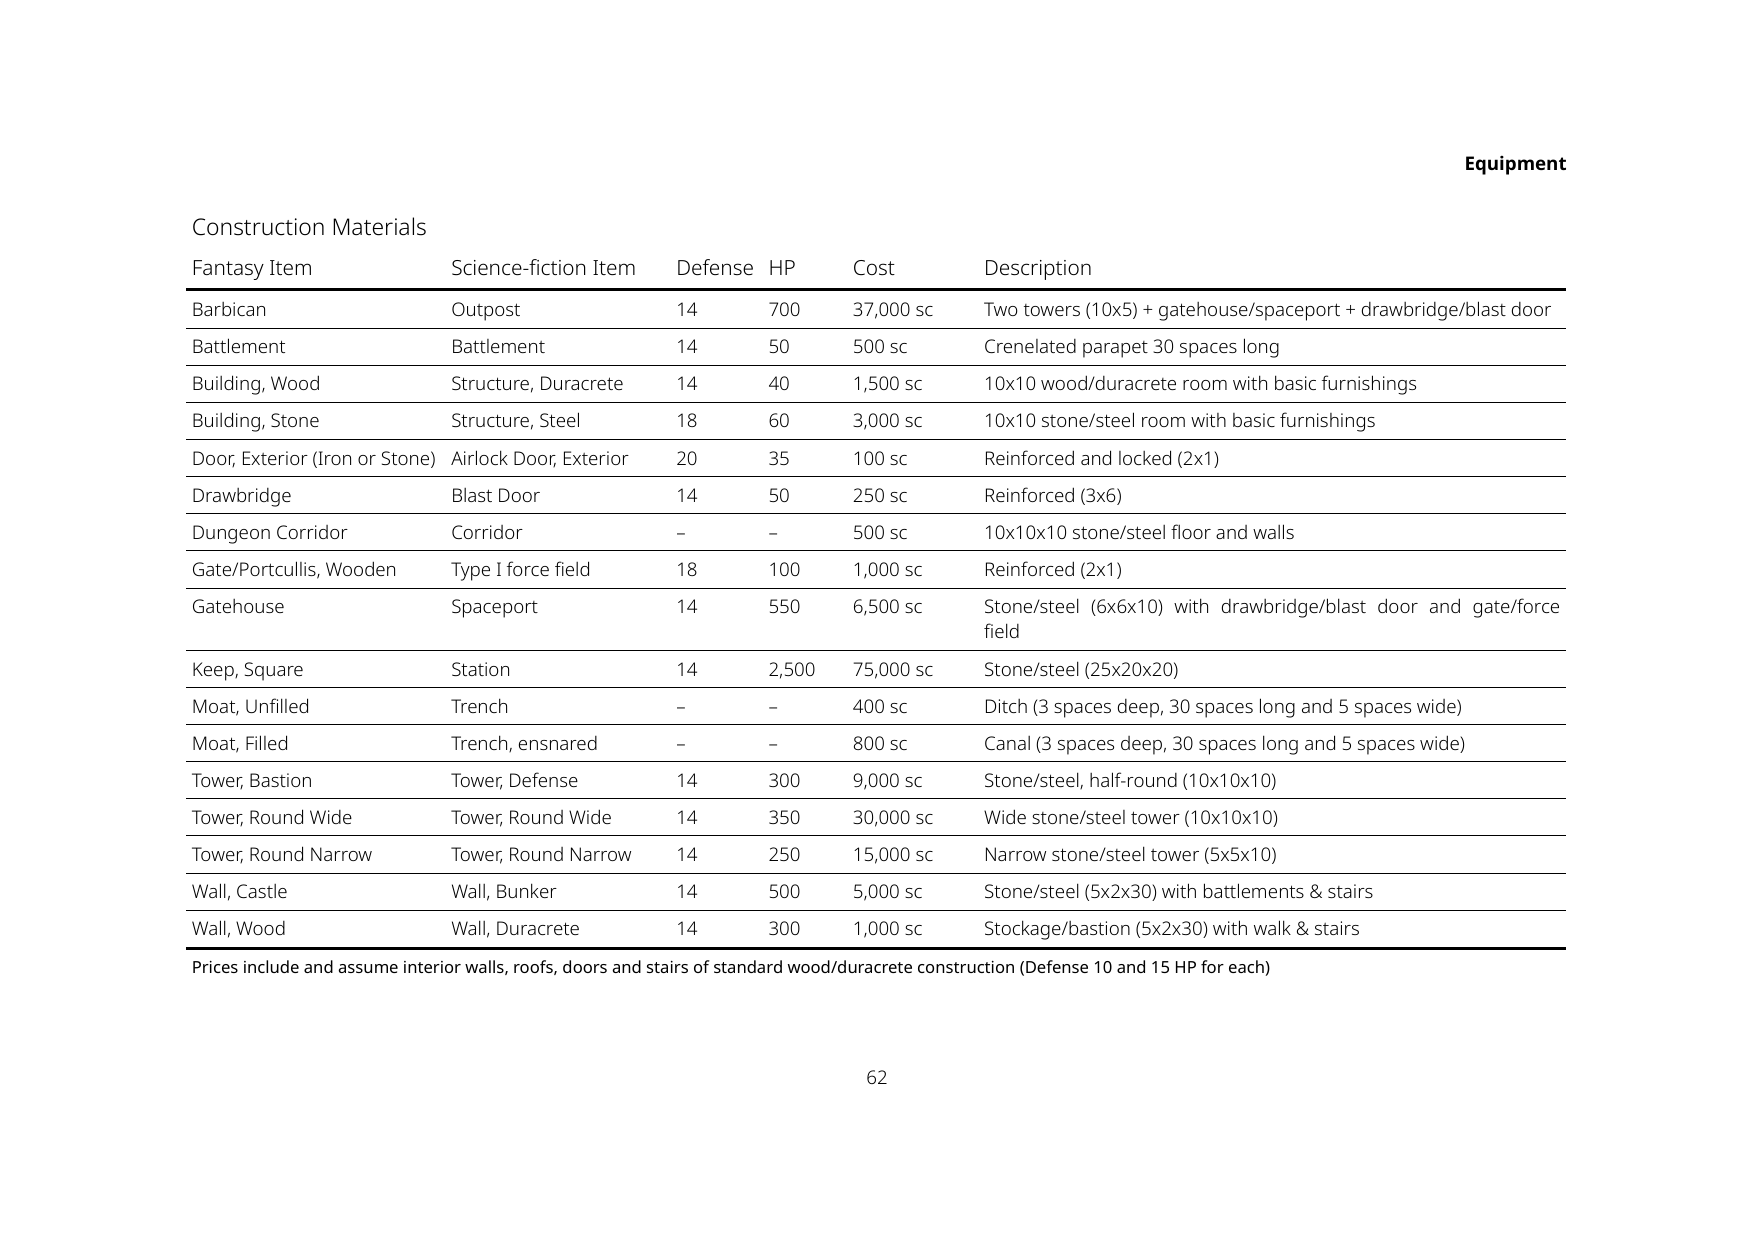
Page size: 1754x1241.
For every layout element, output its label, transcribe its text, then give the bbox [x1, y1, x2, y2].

table_cell 50 [763, 477, 847, 513]
table_cell Ditch (3 spaces deep, 30 spaces long and 5 spaces wide) [978, 688, 1566, 724]
table_cell 14 [670, 291, 762, 328]
table_cell Gatehouse [186, 589, 445, 650]
table_cell 14 [670, 799, 762, 835]
table_cell – [670, 725, 762, 761]
table_cell 550 [763, 589, 847, 650]
table_cell 350 [763, 799, 847, 835]
table_header Construction Materials [186, 205, 1566, 248]
table_cell 400 sc [847, 688, 978, 724]
table_cell Reinforced (2x1) [978, 551, 1566, 587]
table_cell Tower, Bastion [186, 762, 445, 798]
table_cell 9,000 sc [847, 762, 978, 798]
table_cell – [763, 514, 847, 550]
table_cell 5,000 sc [847, 874, 978, 909]
table_cell Reinforced (3x6) [978, 477, 1566, 513]
table_cell Prices include and assume interior walls, roofs, doors and stairs of standard wood/duracrete construction (Defense 10 and 15 HP for each) [186, 950, 1566, 984]
table_cell 250 sc [847, 477, 978, 513]
table_cell Stone/steel (6x6x10) with drawbridge/blast door and gate/force field [978, 589, 1566, 650]
table_cell Wall, Castle [186, 874, 445, 909]
table_cell 50 [763, 329, 847, 365]
table_cell Stockage/bastion (5x2x30) with walk & stairs [978, 911, 1566, 947]
table_cell Station [445, 651, 670, 687]
table_cell Science-fiction Item [445, 248, 670, 288]
table_cell Cost [847, 248, 978, 288]
table_cell Corridor [445, 514, 670, 550]
table_cell 10x10x10 stone/steel floor and walls [978, 514, 1566, 550]
table_cell 300 [763, 762, 847, 798]
table_cell 60 [763, 403, 847, 439]
table_cell 300 [763, 911, 847, 947]
table_cell 18 [670, 403, 762, 439]
table_cell – [763, 688, 847, 724]
table_cell Structure, Duracrete [445, 366, 670, 402]
table_cell 14 [670, 911, 762, 947]
table_cell Door, Exterior (Iron or Stone) [186, 440, 445, 476]
table_cell 800 sc [847, 725, 978, 761]
table_cell Trench, ensnared [445, 725, 670, 761]
table_cell 14 [670, 836, 762, 872]
table_cell Gate/Portcullis, Wooden [186, 551, 445, 587]
table_cell Dungeon Corridor [186, 514, 445, 550]
table_cell 14 [670, 329, 762, 365]
table_cell Structure, Steel [445, 403, 670, 439]
table_cell 18 [670, 551, 762, 587]
table_cell Battlement [445, 329, 670, 365]
table_cell Airlock Door, Exterior [445, 440, 670, 476]
table_cell Tower, Round Narrow [186, 836, 445, 872]
table_cell Canal (3 spaces deep, 30 spaces long and 5 spaces wide) [978, 725, 1566, 761]
table_cell Moat, Unfilled [186, 688, 445, 724]
table_cell Building, Stone [186, 403, 445, 439]
table_cell Fantasy Item [186, 248, 445, 288]
table_cell 14 [670, 589, 762, 650]
table_cell Moat, Filled [186, 725, 445, 761]
table_cell Trench [445, 688, 670, 724]
table_cell Stone/steel, half-round (10x10x10) [978, 762, 1566, 798]
table_cell Narrow stone/steel tower (5x5x10) [978, 836, 1566, 872]
table_cell 37,000 sc [847, 291, 978, 328]
table_cell 700 [763, 291, 847, 328]
table_cell Defense [670, 248, 762, 288]
table_cell 2,500 [763, 651, 847, 687]
table_cell 14 [670, 651, 762, 687]
table_cell – [763, 725, 847, 761]
table_cell Reinforced and locked (2x1) [978, 440, 1566, 476]
table_cell 1,000 sc [847, 911, 978, 947]
table_cell 250 [763, 836, 847, 872]
table_cell Stone/steel (5x2x30) with battlements & stairs [978, 874, 1566, 909]
table_cell 500 [763, 874, 847, 909]
table_cell 500 sc [847, 514, 978, 550]
table_cell Two towers (10x5) + gatehouse/spaceport + drawbridge/blast door [978, 291, 1566, 328]
table_cell 30,000 sc [847, 799, 978, 835]
table_cell Tower, Round Narrow [445, 836, 670, 872]
table_cell Spaceport [445, 589, 670, 650]
table_cell – [670, 514, 762, 550]
table_cell Crenelated parapet 30 spaces long [978, 329, 1566, 365]
table_cell Wall, Wood [186, 911, 445, 947]
table_cell Wall, Duracrete [445, 911, 670, 947]
table_cell 1,500 sc [847, 366, 978, 402]
table_cell 100 [763, 551, 847, 587]
table_cell Description [978, 248, 1566, 288]
table_cell Battlement [186, 329, 445, 365]
table_cell Drawbridge [186, 477, 445, 513]
table_cell HP [763, 248, 847, 288]
table_cell Barbican [186, 291, 445, 328]
table_cell Tower, Round Wide [186, 799, 445, 835]
table_cell 6,500 sc [847, 589, 978, 650]
table_cell Tower, Defense [445, 762, 670, 798]
table_cell 3,000 sc [847, 403, 978, 439]
table_cell 15,000 sc [847, 836, 978, 872]
table_cell 14 [670, 366, 762, 402]
table_cell – [670, 688, 762, 724]
table_cell 100 sc [847, 440, 978, 476]
table_cell 14 [670, 874, 762, 909]
table_cell 10x10 stone/steel room with basic furnishings [978, 403, 1566, 439]
table_cell 14 [670, 477, 762, 513]
table_cell Keep, Square [186, 651, 445, 687]
table_cell Tower, Round Wide [445, 799, 670, 835]
table_cell Wall, Bunker [445, 874, 670, 909]
table_cell 1,000 sc [847, 551, 978, 587]
table_cell 40 [763, 366, 847, 402]
table_cell 20 [670, 440, 762, 476]
table_cell 75,000 sc [847, 651, 978, 687]
table_cell 14 [670, 762, 762, 798]
table_cell 500 sc [847, 329, 978, 365]
table_cell Type I force field [445, 551, 670, 587]
table_cell Blast Door [445, 477, 670, 513]
table_cell 10x10 wood/duracrete room with basic furnishings [978, 366, 1566, 402]
table_cell Stone/steel (25x20x20) [978, 651, 1566, 687]
table_cell Outpost [445, 291, 670, 328]
table_cell 35 [763, 440, 847, 476]
table_cell Wide stone/steel tower (10x10x10) [978, 799, 1566, 835]
table_cell Building, Wood [186, 366, 445, 402]
